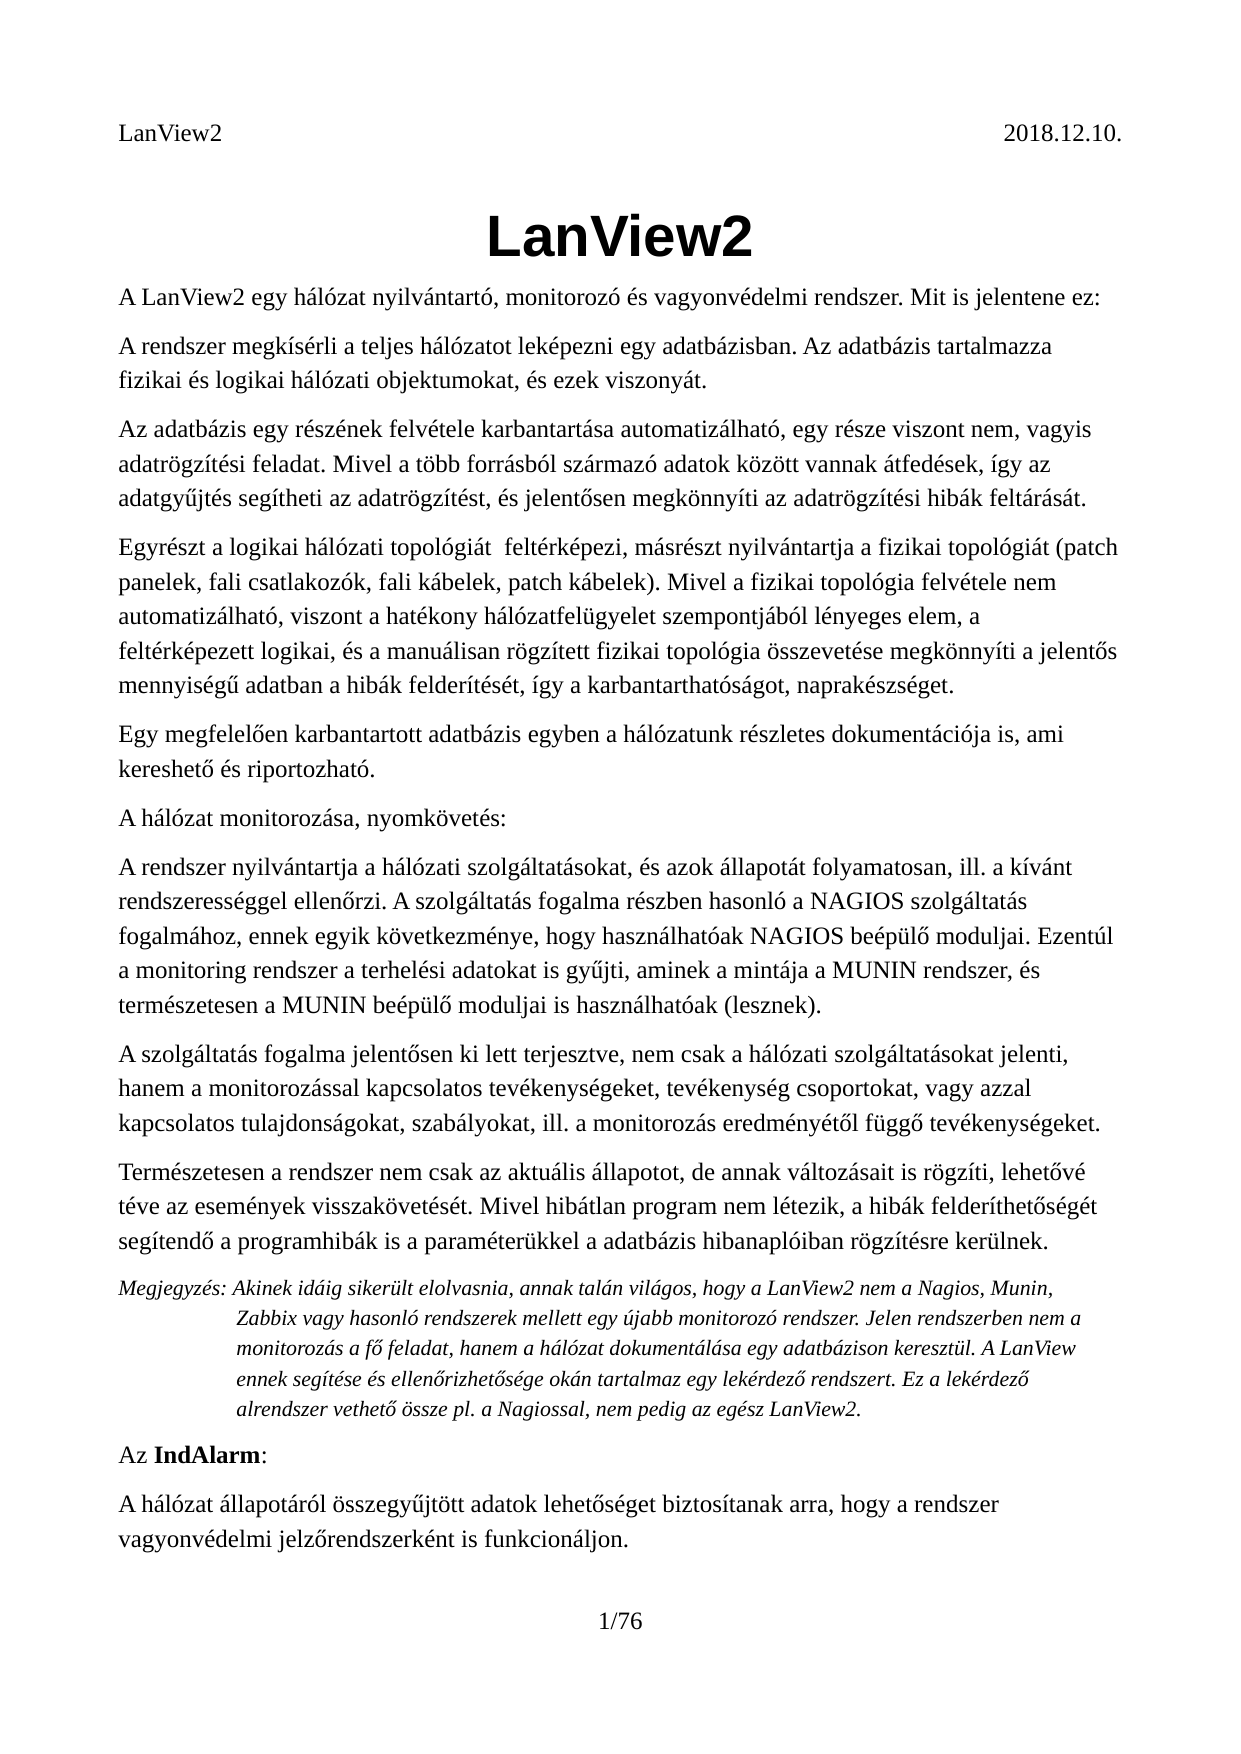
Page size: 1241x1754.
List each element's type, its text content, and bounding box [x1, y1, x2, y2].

text Egy megfelelően karbantartott adatbázis egyben a hálózatunk részletes dokumentációja is, ami kereshető és riportozható. [118, 719, 1122, 782]
text Az IndAlarm: [118, 1441, 1122, 1469]
text A LanView2 egy hálózat nyilvántartó, monitorozó és vagyonvédelmi rendszer. Mit is jelentene ez: [118, 282, 1122, 310]
text Megjegyzés: Akinek idáig sikerült elolvasnia, annak talán világos, hogy a LanView2 nem a Nagios, Munin, Zabbix vagy hasonló rendszerek mellett egy újabb monitorozó rendszer. Jelen rendszerben nem a monitorozás a fő feladat, hanem a hálózat dokumentálása egy adatbázison keresztül. A LanView ennek segítése és ellenőrizhetősége okán tartalmaz egy lekérdező rendszert. Ez a lekérdező alrendszer vethető össze pl. a Nagiossal, nem pedig az egész LanView2. [118, 1275, 1122, 1421]
text Egyrészt a logikai hálózati topológiát feltérképezi, másrészt nyilvántartja a fizikai topológiát (patch panelek, fali csatlakozók, fali kábelek, patch kábelek). Mivel a fizikai topológia felvétele nem automatizálható, viszont a hatékony hálózatfelügyelet szempontjából lényeges elem, a feltérképezett logikai, és a manuálisan rögzített fizikai topológia összevetése megkönnyíti a jelentős mennyiségű adatban a hibák felderítését, így a karbantarthatóságot, naprakészséget. [118, 532, 1122, 699]
title LanView2 [118, 202, 1122, 269]
text A rendszer megkísérli a teljes hálózatot leképezni egy adatbázisban. Az adatbázis tartalmazza fizikai és logikai hálózati objektumokat, és ezek viszonyát. [118, 331, 1122, 394]
text A rendszer nyilvántartja a hálózati szolgáltatásokat, és azok állapotát folyamatosan, ill. a kívánt rendszerességgel ellenőrzi. A szolgáltatás fogalma részben hasonló a NAGIOS szolgáltatás fogalmához, ennek egyik következménye, hogy használhatóak NAGIOS beépülő moduljai. Ezentúl a monitoring rendszer a terhelési adatokat is gyűjti, aminek a mintája a MUNIN rendszer, és természetesen a MUNIN beépülő moduljai is használhatóak (lesznek). [118, 852, 1122, 1018]
text A szolgáltatás fogalma jelentősen ki lett terjesztve, nem csak a hálózati szolgáltatásokat jelenti, hanem a monitorozással kapcsolatos tevékenységeket, tevékenység csoportokat, vagy azzal kapcsolatos tulajdonságokat, szabályokat, ill. a monitorozás eredményétől függő tevékenységeket. [118, 1039, 1122, 1137]
text Természetesen a rendszer nem csak az aktuális állapotot, de annak változásait is rögzíti, lehetővé téve az események visszakövetését. Mivel hibátlan program nem létezik, a hibák felderíthetőségét segítendő a programhibák is a paraméterükkel a adatbázis hibanaplóiban rögzítésre kerülnek. [118, 1157, 1122, 1254]
text A hálózat monitorozása, nyomkövetés: [118, 803, 1122, 832]
text A hálózat állapotáról összegyűjtött adatok lehetőséget biztosítanak arra, hogy a rendszer vagyonvédelmi jelzőrendszerként is funkcionáljon. [118, 1489, 1122, 1553]
text Az adatbázis egy részének felvétele karbantartása automatizálható, egy része viszont nem, vagyis adatrögzítési feladat. Mivel a több forrásból származó adatok között vannak átfedések, így az adatgyűjtés segítheti az adatrögzítést, és jelentősen megkönnyíti az adatrögzítési hibák feltárását. [118, 414, 1122, 512]
